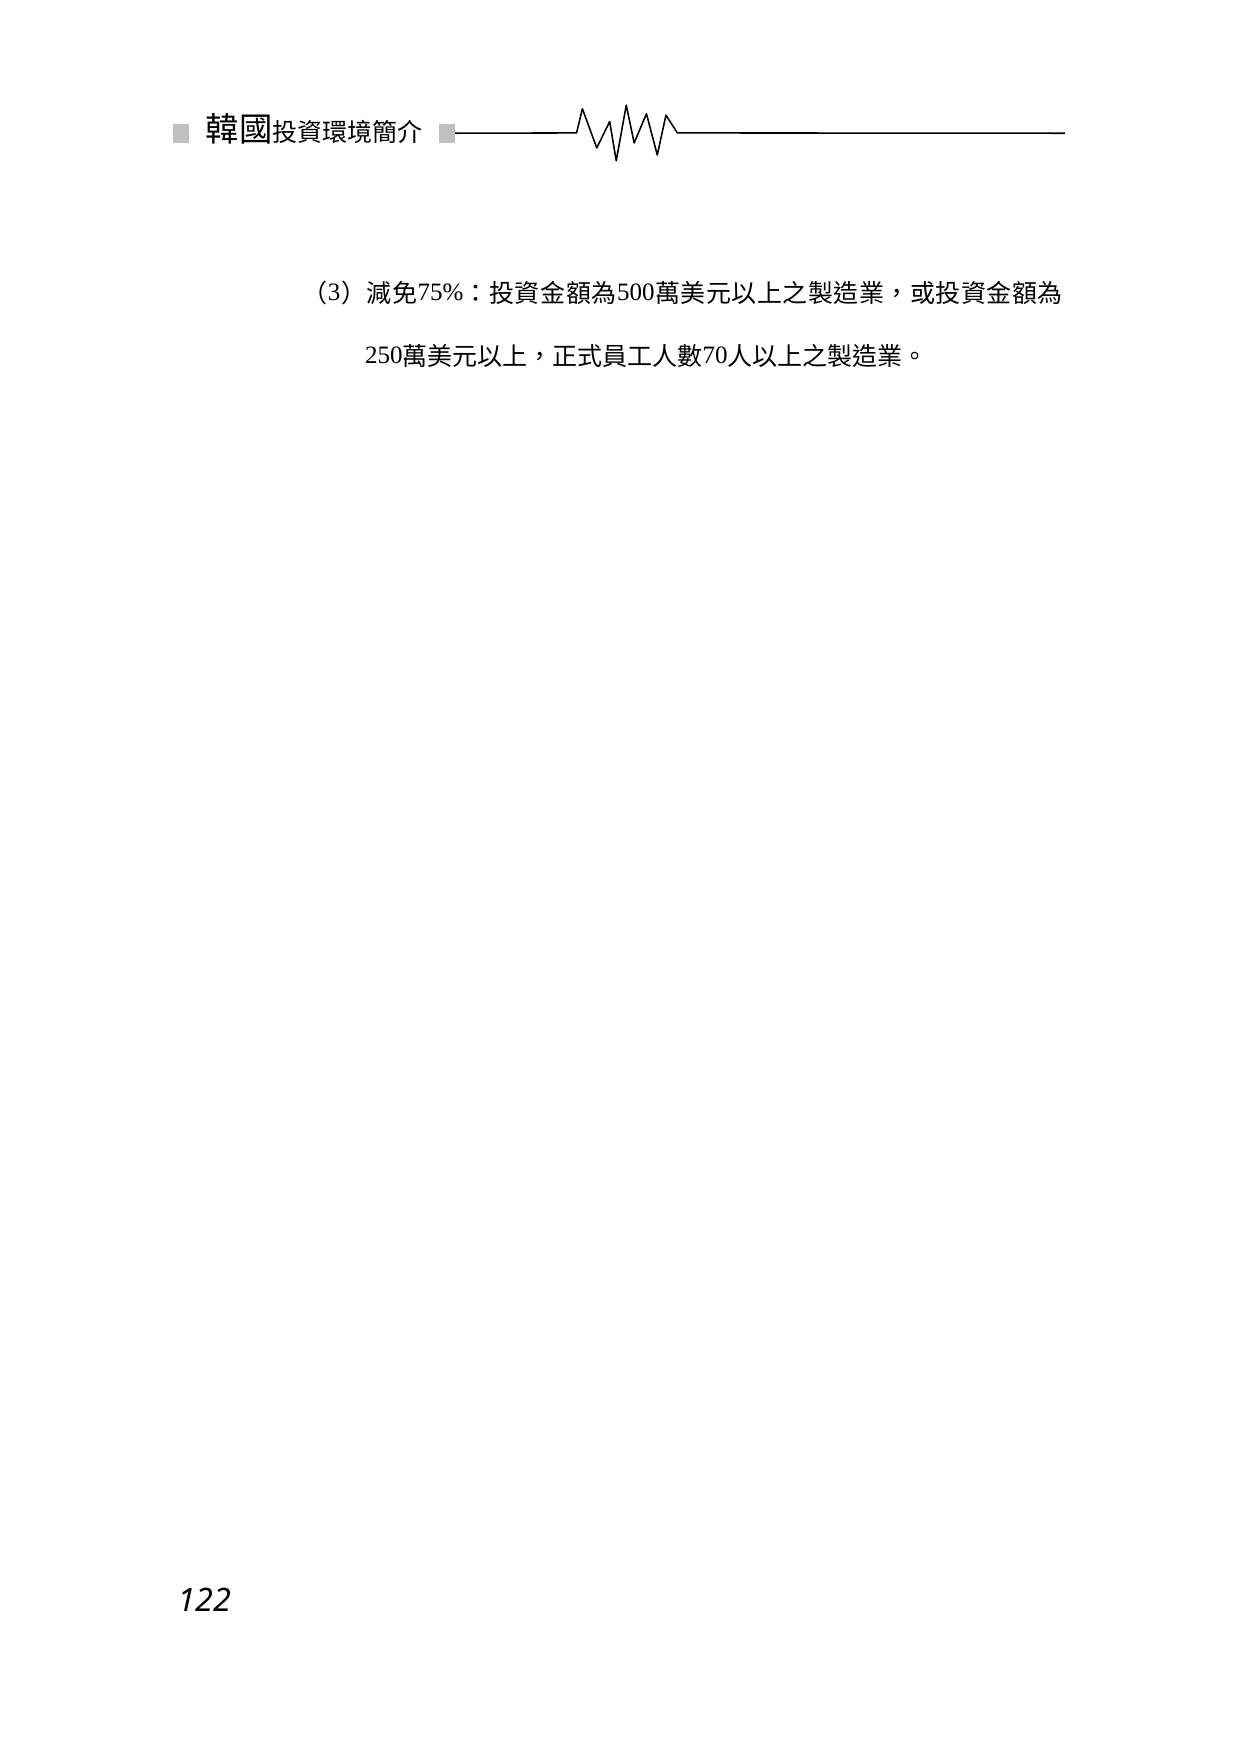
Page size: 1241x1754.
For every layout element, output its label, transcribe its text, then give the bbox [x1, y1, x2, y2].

text （3）減免75%：投資金額為500萬美元以上之製造業，或投資金額為250萬美元以上，正式員工人數70人以上之製造業。 [302, 250, 1063, 375]
